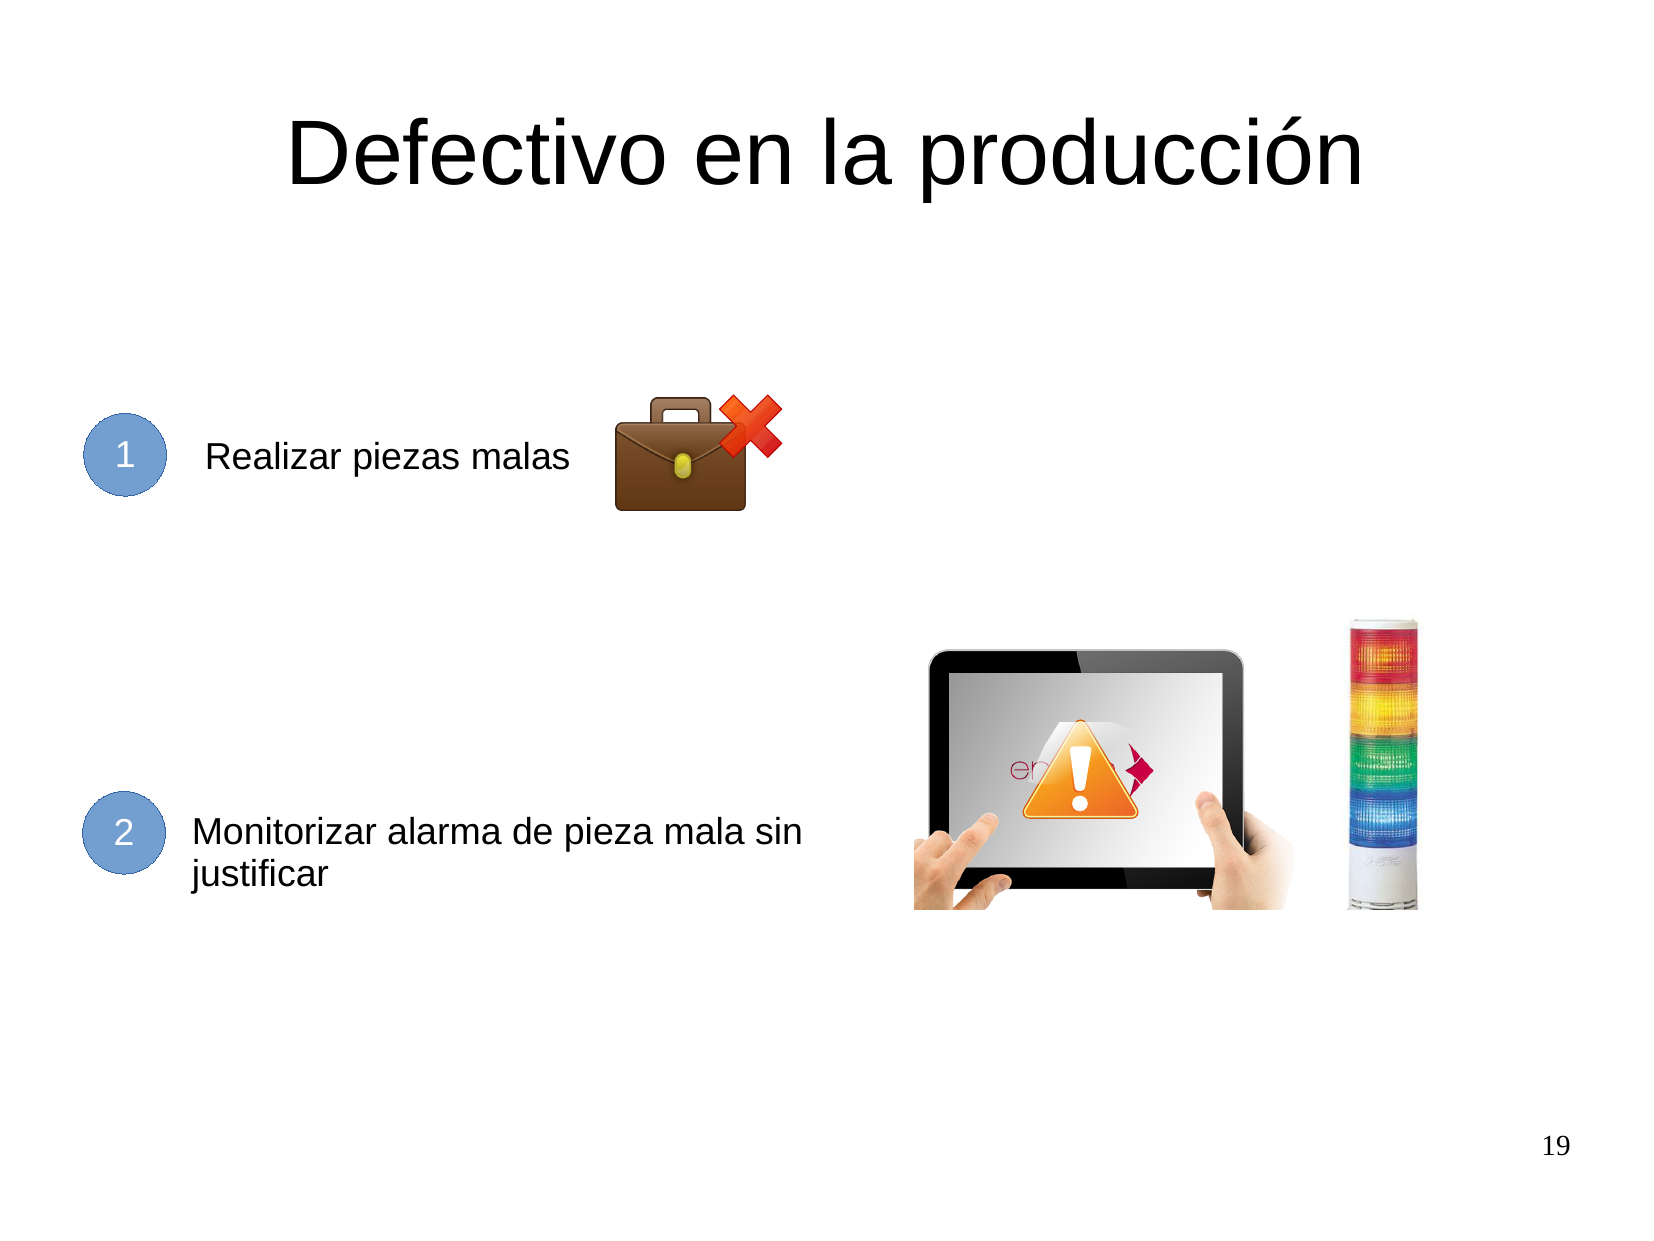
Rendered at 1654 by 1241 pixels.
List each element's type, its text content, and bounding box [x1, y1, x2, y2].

text_box 1 [83, 413, 167, 497]
text_box Monitorizar alarma de pieza mala sin justificar [177, 803, 910, 902]
title Defectivo en la producción [82, 49, 1571, 257]
picture [615, 372, 805, 511]
picture [914, 649, 1295, 910]
text_box Realizar piezas malas [190, 428, 615, 497]
picture [1341, 614, 1425, 910]
text_box 2 [82, 791, 166, 875]
